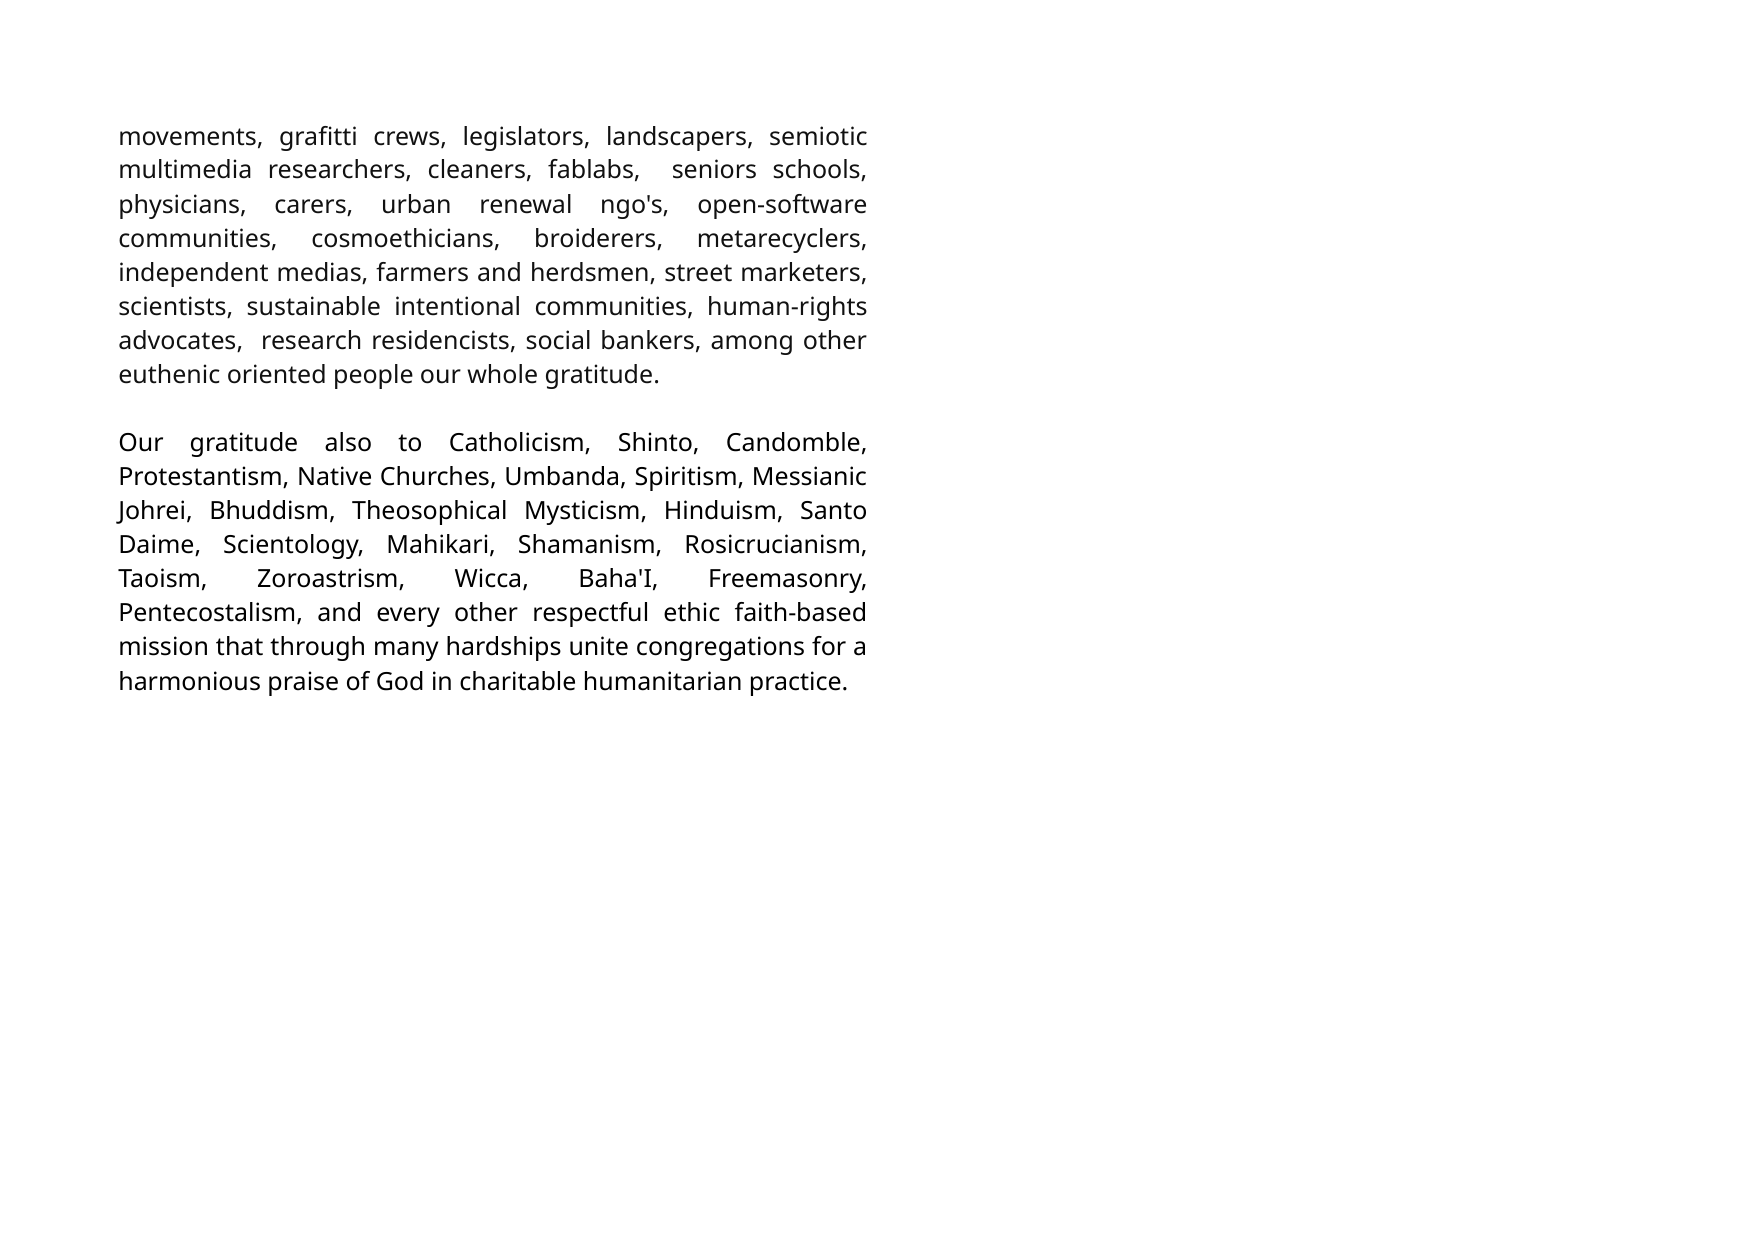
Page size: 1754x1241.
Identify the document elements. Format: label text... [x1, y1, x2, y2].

text movements, grafitti crews, legislators, landscapers, semiotic multimedia researchers, cleaners, fablabs, seniors schools, physicians, carers, urban renewal ngo's, open-software communities, cosmoethicians, broiderers, metarecyclers, independent medias, farmers and herdsmen, street marketers, scientists, sustainable intentional communities, human-rights advocates, research residencists, social bankers, among other euthenic oriented people our whole gratitude. [118, 118, 868, 391]
text Our gratitude also to Catholicism, Shinto, Candomble, Protestantism, Native Churches, Umbanda, Spiritism, Messianic Johrei, Bhuddism, Theosophical Mysticism, Hinduism, Santo Daime, Scientology, Mahikari, Shamanism, Rosicrucianism, Taoism, Zoroastrism, Wicca, Baha'I, Freemasonry, Pentecostalism, and every other respectful ethic faith-based mission that through many hardships unite congregations for a harmonious praise of God in charitable humanitarian practice. [118, 425, 868, 697]
